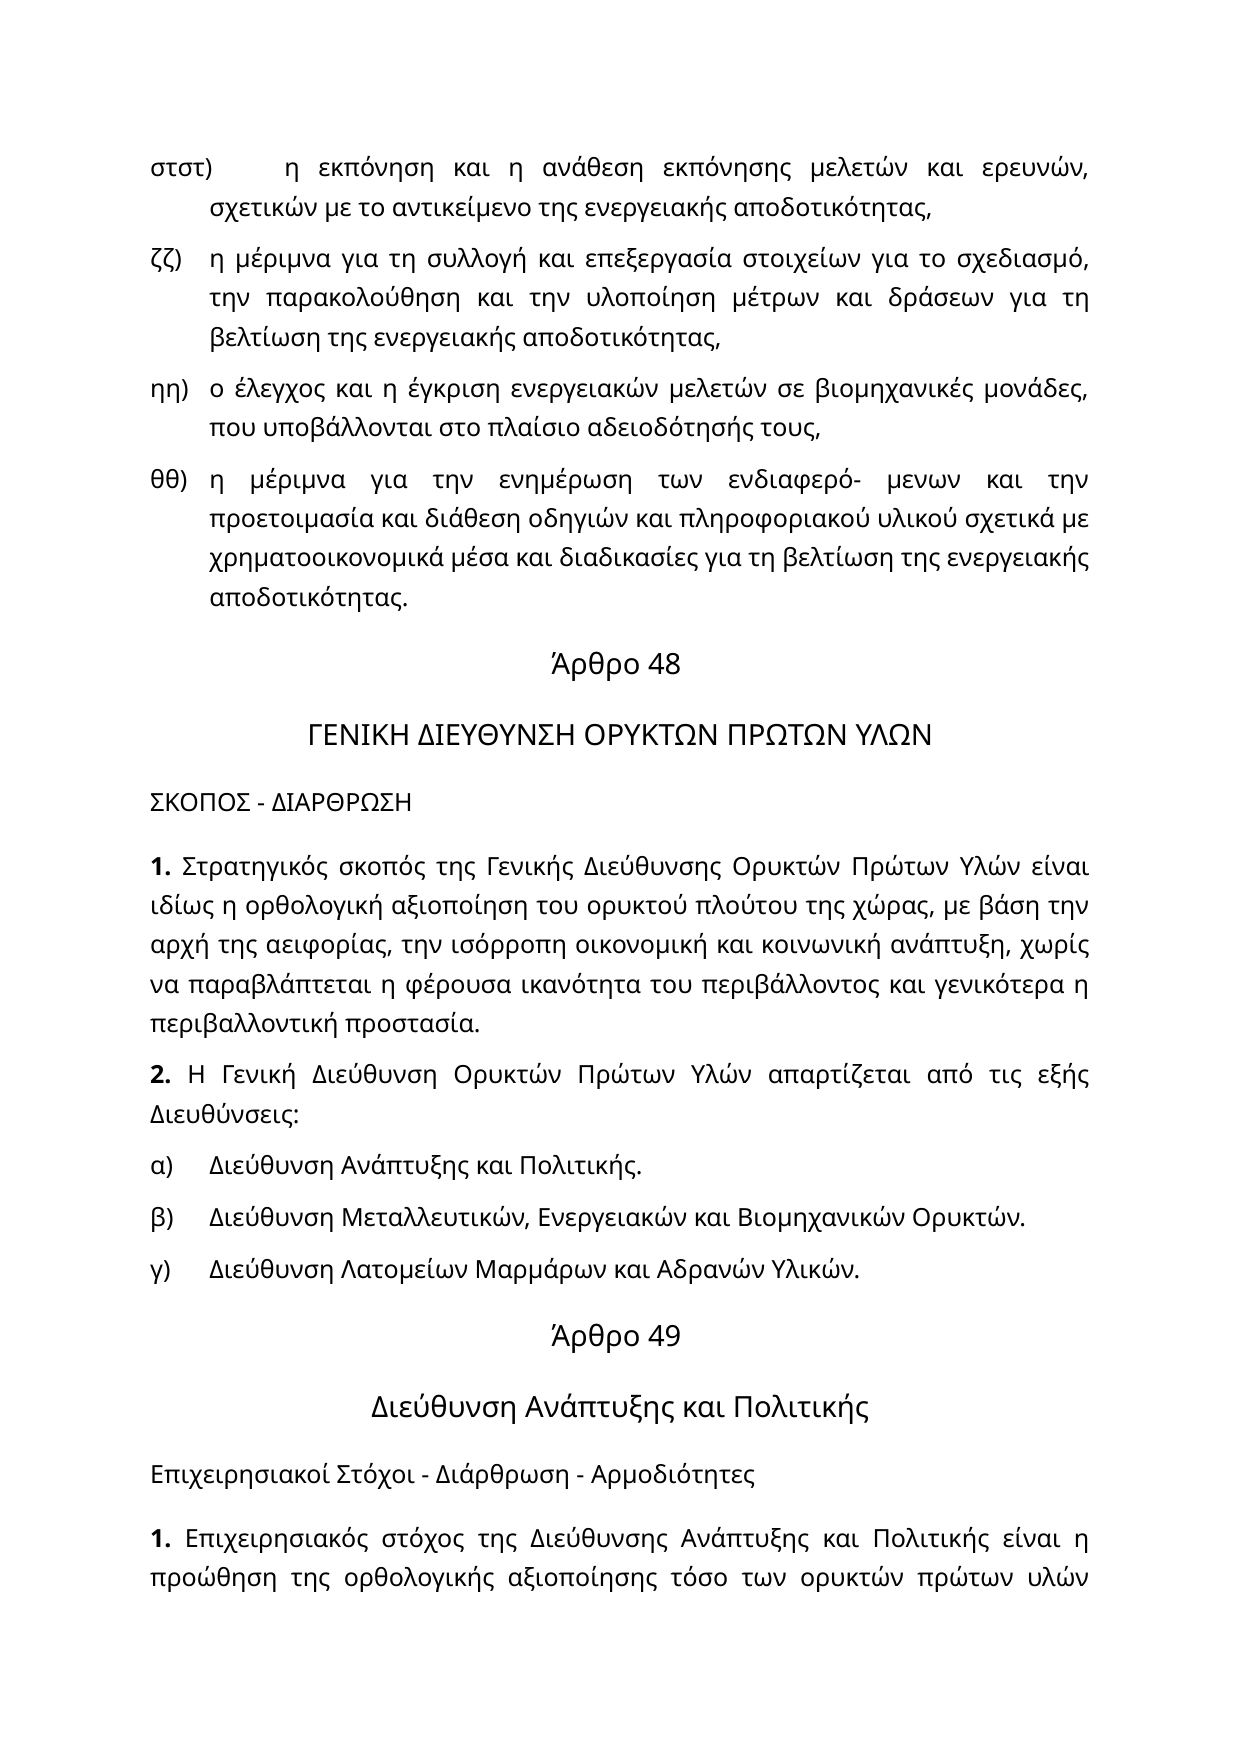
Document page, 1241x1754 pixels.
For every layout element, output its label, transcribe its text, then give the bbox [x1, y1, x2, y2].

text 1. Στρατηγικός σκοπός της Γενικής Διεύθυνσης Ορυκτών Πρώτων Υλών είναι ιδίως η ορθολογική αξιοποίηση του ορυκτού πλούτου της χώρας, με βάση την αρχή της αειφορίας, την ισόρροπη οικονομική και κοινωνική ανάπτυξη, χωρίς να παραβλάπτεται η φέρουσα ικανότητα του περιβάλλοντος και γενικότερα η περιβαλλοντική προστασία. [150, 849, 1090, 1039]
subtitle Άρθρο 48 [150, 643, 1090, 683]
list ζζ) η μέριμνα για τη συλλογή και επεξεργασία στοιχείων για το σχεδιασμό, την παρακολούθηση και την υλοποίηση μέτρων και δράσεων για τη βελτίωση της ενεργειακής αποδοτικότητας, [150, 241, 1090, 353]
text 2. Η Γενική Διεύθυνση Ορυκτών Πρώτων Υλών απαρτίζεται από τις εξής Διευθύνσεις: [150, 1057, 1090, 1130]
subtitle Άρθρο 49 [150, 1315, 1090, 1355]
list γ) Διεύθυνση Λατομείων Μαρμάρων και Αδρανών Υλικών. [150, 1251, 1090, 1285]
list β) Διεύθυνση Μεταλλευτικών, Ενεργειακών και Βιομηχανικών Ορυκτών. [150, 1199, 1090, 1234]
text Επιχειρησιακοί Στόχοι - Διάρθρωση - Αρμοδιότητες [150, 1457, 1090, 1491]
text ΣΚΟΠΟΣ - ΔΙΑΡΘΡΩΣΗ [150, 784, 1090, 819]
text 1. Επιχειρησιακός στόχος της Διεύθυνσης Ανάπτυξης και Πολιτικής είναι η προώθηση της ορθολογικής αξιοποίησης τόσο των ορυκτών πρώτων υλών [150, 1521, 1090, 1594]
list ηη) ο έλεγχος και η έγκριση ενεργειακών μελετών σε βιομηχανικές μονάδες, που υποβάλλονται στο πλαίσιο αδειοδότησής τους, [150, 371, 1090, 444]
list στστ) η εκπόνηση και η ανάθεση εκπόνησης μελετών και ερευνών, σχετικών με το αντικείμενο της ενεργειακής αποδοτικότητας, [150, 150, 1090, 223]
list α) Διεύθυνση Ανάπτυξης και Πολιτικής. [150, 1148, 1090, 1182]
subtitle ΓΕΝΙΚΗ ΔΙΕΥΘΥΝΣΗ ΟΡΥΚΤΩΝ ΠΡΩΤΩΝ ΥΛΩΝ [150, 714, 1090, 754]
list θθ) η μέριμνα για την ενημέρωση των ενδιαφερό- μενων και την προετοιμασία και διάθεση οδηγιών και πληροφοριακού υλικού σχετικά με χρηματοοικονομικά μέσα και διαδικασίες για τη βελτίωση της ενεργειακής αποδοτικότητας. [150, 462, 1090, 613]
subtitle Διεύθυνση Ανάπτυξης και Πολιτικής [150, 1386, 1090, 1426]
